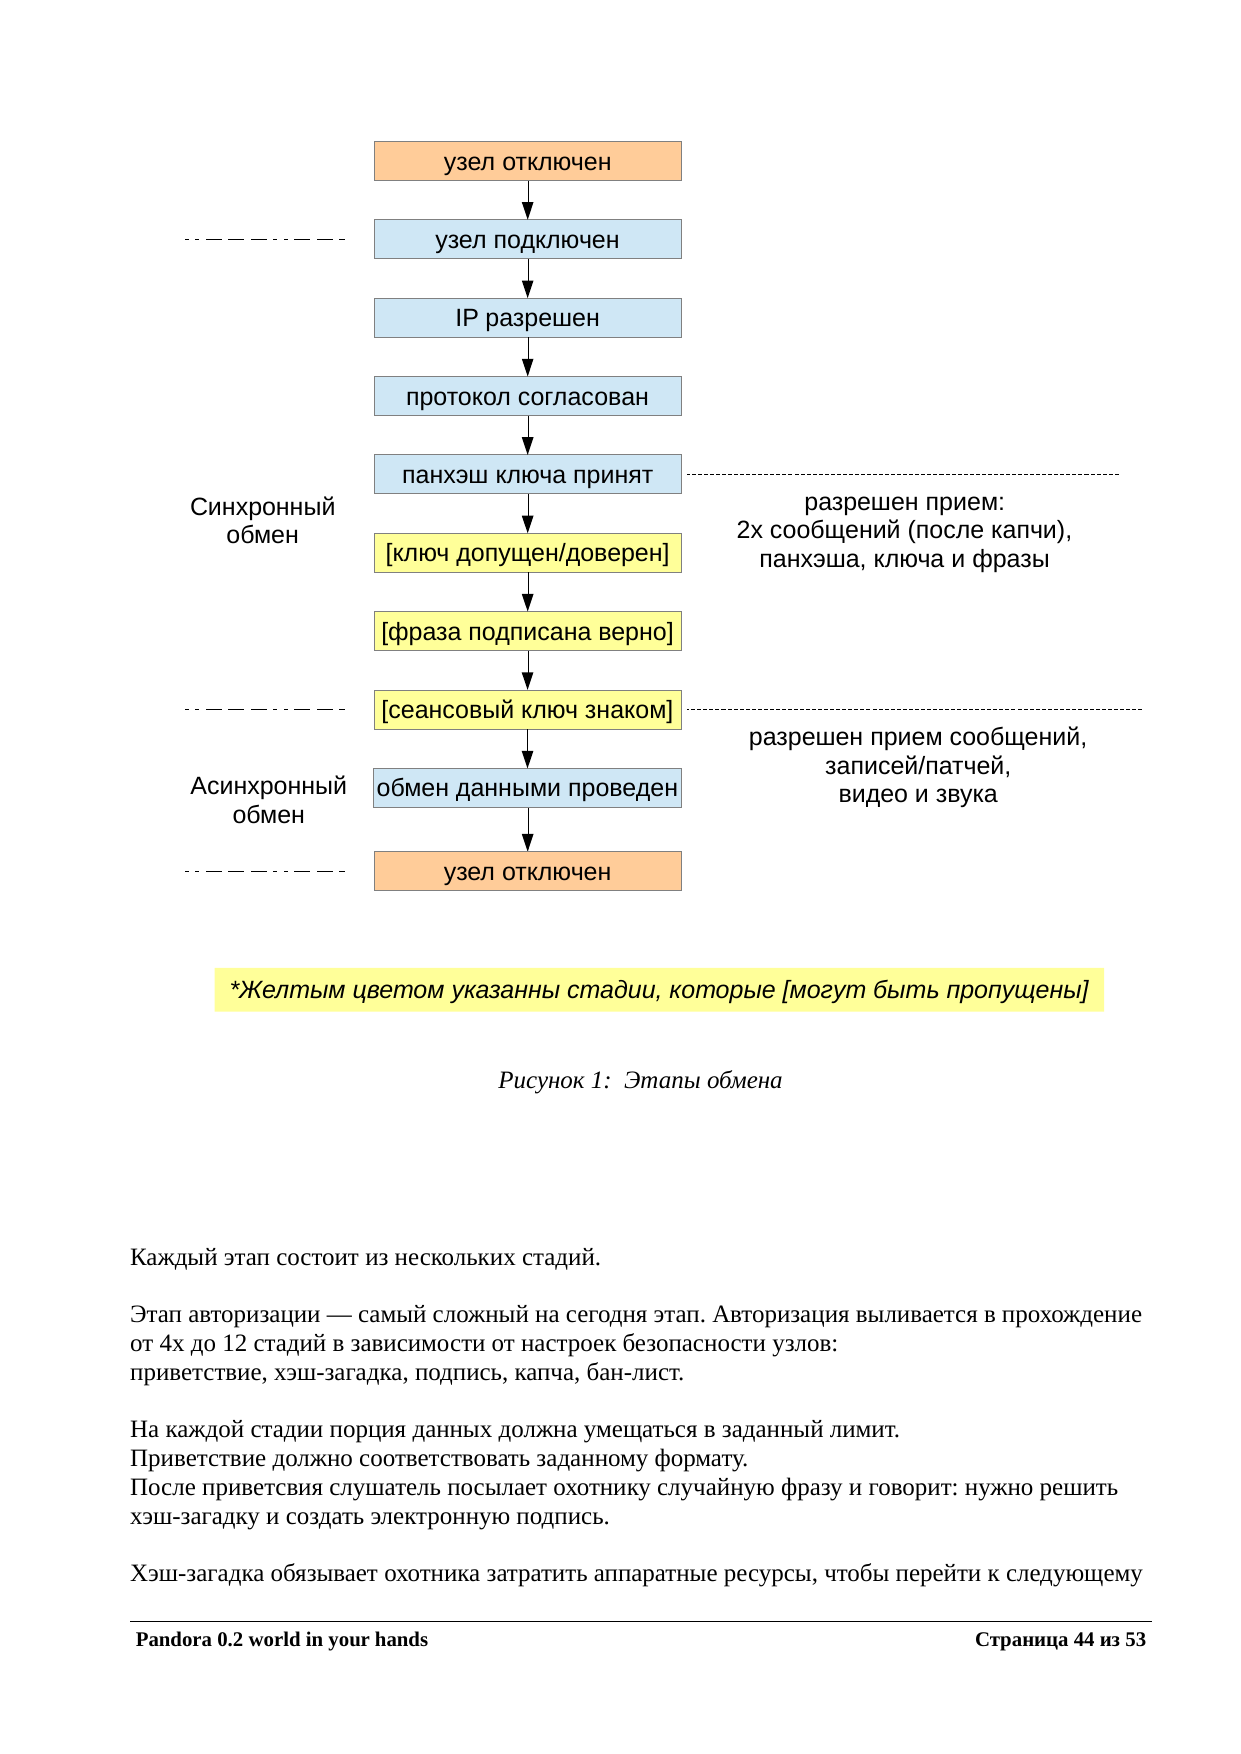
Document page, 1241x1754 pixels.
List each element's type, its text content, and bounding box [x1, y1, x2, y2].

text Хэш-загадка обязывает охотника затратить аппаратные ресурсы, чтобы перейти к следующему [130, 1558, 1152, 1587]
text После приветсвия слушатель посылает охотнику случайную фразу и говорит: нужно решить хэш-загадку и создать электронную подпись. [130, 1472, 1152, 1529]
text Этап авторизации — самый сложный на сегодня этап. Авторизация выливается в прохождение от 4х до 12 стадий в зависимости от настроек безопасности узлов: [130, 1299, 1152, 1357]
text Каждый этап состоит из нескольких стадий. [130, 1242, 1152, 1271]
text Рисунок 1: Этапы обмена [127, 1065, 1155, 1094]
text приветствие, хэш-загадка, подпись, капча, бан-лист. [130, 1357, 1152, 1386]
text На каждой стадии порция данных должна умещаться в заданный лимит. [130, 1414, 1152, 1443]
text Приветствие должно соответствовать заданному формату. [130, 1443, 1152, 1472]
